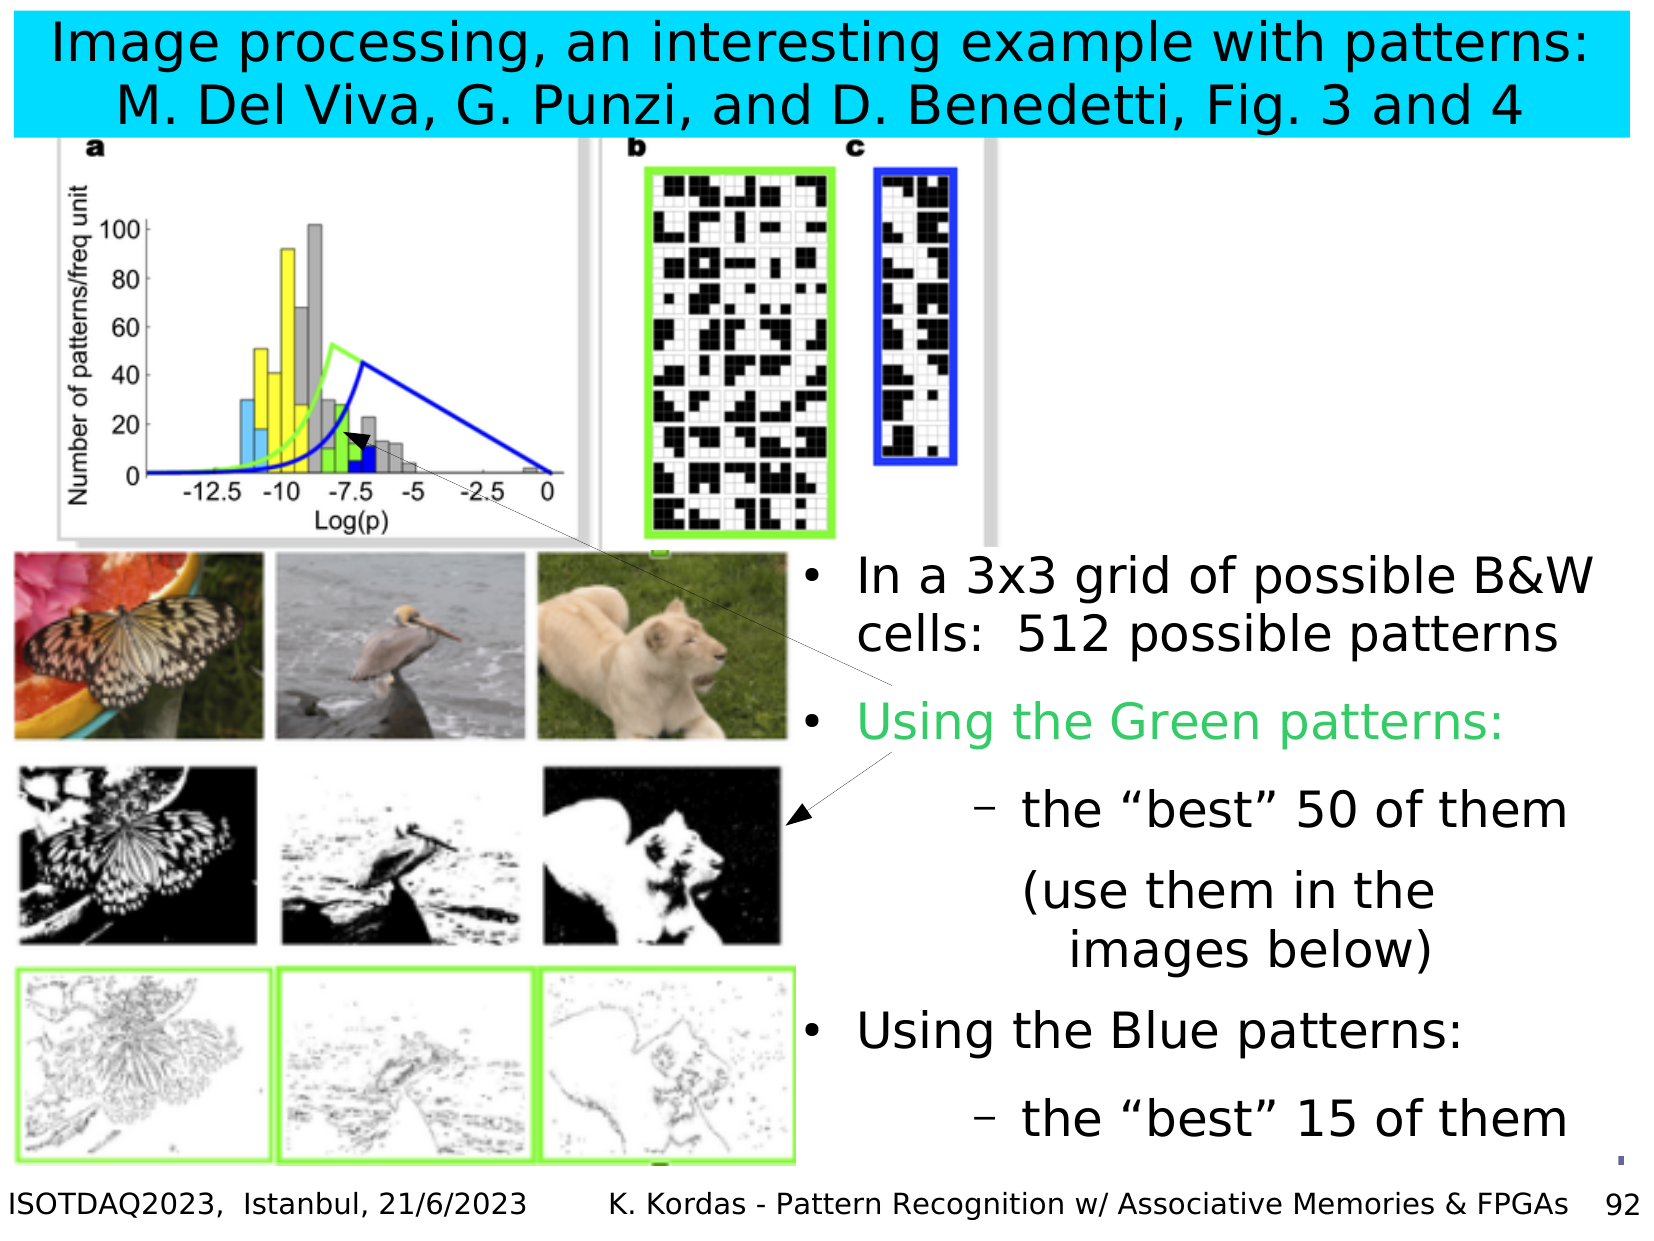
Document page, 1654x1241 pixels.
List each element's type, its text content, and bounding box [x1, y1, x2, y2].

picture [13, 138, 1007, 1166]
list In a 3x3 grid of possible B&W cells: 512 possible patterns Using the Green patterns: the “best” 50 of them (use them in the images below) Using the Blue patterns: the “best” 15 of them [785, 546, 1619, 1175]
title Image processing, an interesting example with patterns: M. Del Viva, G. Punzi, and D. Benedetti, Fig. 3 and 4 [13, 10, 1630, 138]
